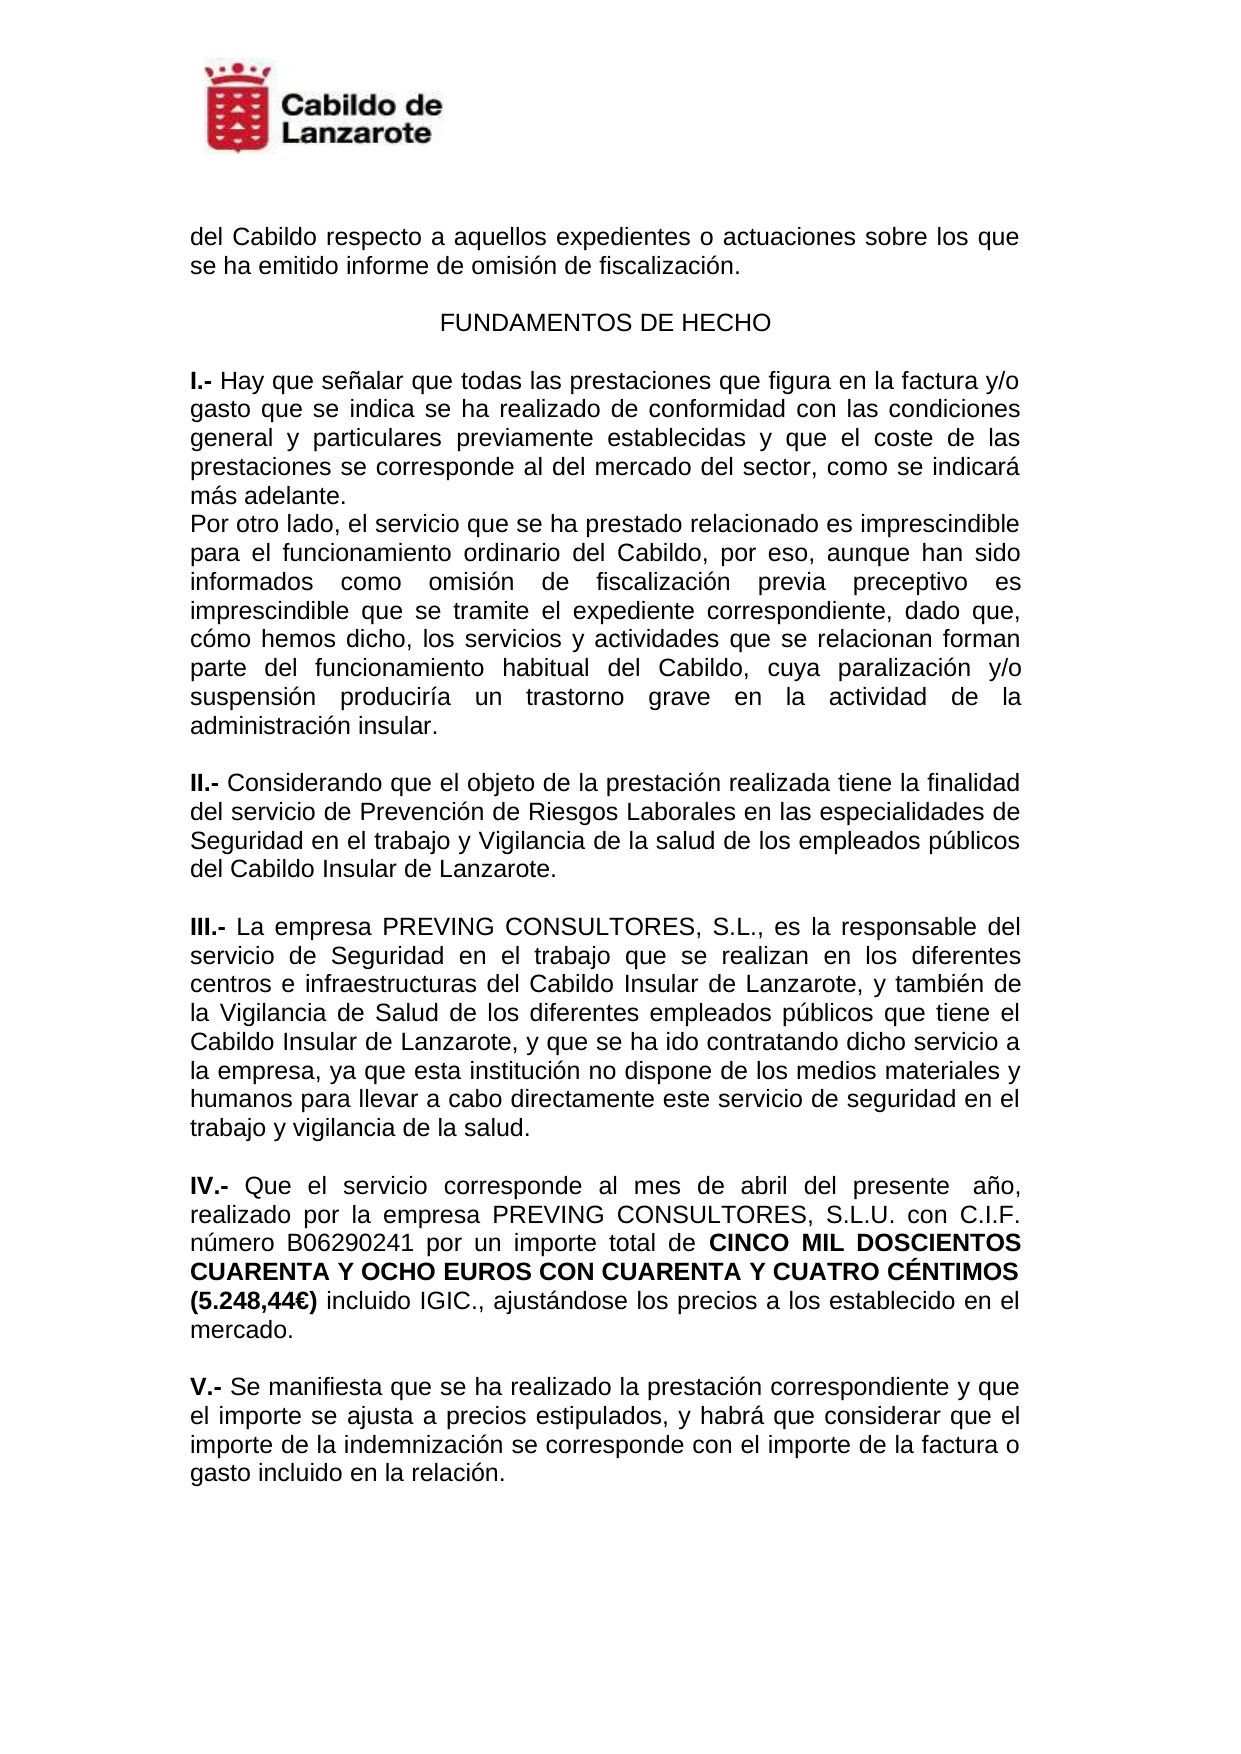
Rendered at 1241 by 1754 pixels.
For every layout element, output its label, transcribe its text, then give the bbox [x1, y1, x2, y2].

text III.- La empresa PREVING CONSULTORES, S.L., es la responsable del servicio de Seguridad en el trabajo que se realizan en los diferentes centros e infraestructuras del Cabildo Insular de Lanzarote, y también de la Vigilancia de Salud de los diferentes empleados públicos que tiene el Cabildo Insular de Lanzarote, y que se ha ido contratando dicho servicio a la empresa, ya que esta institución no dispone de los medios materiales y humanos para llevar a cabo directamente este servicio de seguridad en el trabajo y vigilancia de la salud. [190, 912, 1022, 1142]
text IV.- Que el servicio corresponde al mes de abril del presente año, realizado por la empresa PREVING CONSULTORES, S.L.U. con C.I.F. número B06290241 por un importe total de CINCO MIL DOSCIENTOS CUARENTA Y OCHO EUROS CON CUARENTA Y CUATRO CÉNTIMOS [190, 1171, 1022, 1286]
text del Cabildo respecto a aquellos expedientes o actuaciones sobre los que se ha emitido informe de omisión de fiscalización. [190, 222, 1021, 279]
text I.- Hay que señalar que todas las prestaciones que figura en la factura y/o gasto que se indica se ha realizado de conformidad con las condiciones general y particulares previamente establecidas y que el coste de las prestaciones se corresponde al del mercado del sector, como se indicará más adelante. [190, 366, 1022, 509]
text Por otro lado, el servicio que se ha prestado relacionado es imprescindible para el funcionamiento ordinario del Cabildo, por eso, aunque han sido informados como omisión de fiscalización previa preceptivo es imprescindible que se tramite el expediente correspondiente, dado que, cómo hemos dicho, los servicios y actividades que se relacionan forman parte del funcionamiento habitual del Cabildo, cuya paralización y/o suspensión produciría un trastorno grave en la actividad de la administración insular. [190, 509, 1022, 739]
text FUNDAMENTOS DE HECHO [439, 308, 1103, 337]
text V.- Se manifiesta que se ha realizado la prestación correspondiente y que el importe se ajusta a precios estipulados, y habrá que considerar que el importe de la indemnización se corresponde con el importe de la factura o gasto incluido en la relación. [190, 1372, 1022, 1487]
text (5.248,44€) incluido IGIC., ajustándose los precios a los establecido en el mercado. [190, 1286, 1022, 1343]
text II.- Considerando que el objeto de la prestación realizada tiene la finalidad del servicio de Prevención de Riesgos Laborales en las especialidades de Seguridad en el trabajo y Vigilancia de la salud de los empleados públicos del Cabildo Insular de Lanzarote. [190, 768, 1021, 883]
picture [203, 58, 444, 154]
